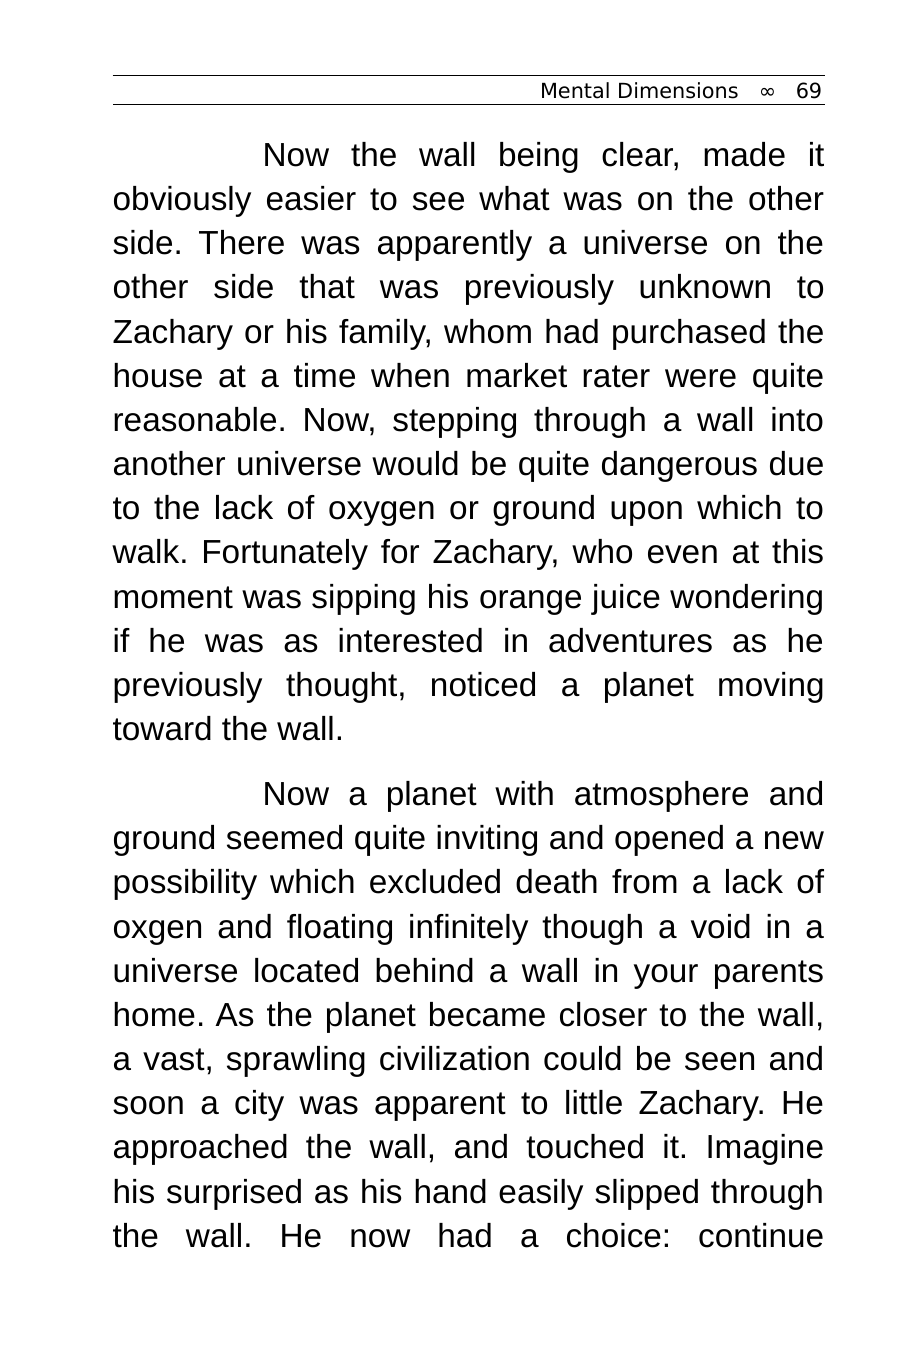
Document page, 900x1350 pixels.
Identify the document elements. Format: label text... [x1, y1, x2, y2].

text Now the wall being clear, made it obviously easier to see what was on the other side. There was apparently a universe on the other side that was previously unknown to Zachary or his family, whom had purchased the house at a time when market rater were quite reasonable. Now, stepping through a wall into another universe would be quite dangerous due to the lack of oxygen or ground upon which to walk. Fortunately for Zachary, who even at this moment was sipping his orange juice wondering if he was as interested in adventures as he previously thought, noticed a planet moving toward the wall. [112, 135, 825, 748]
text Now a planet with atmosphere and ground seemed quite inviting and opened a new possibility which excluded death from a lack of oxgen and floating infinitely though a void in a universe located behind a wall in your parents home. As the planet became closer to the wall, a vast, sprawling civilization could be seen and soon a city was apparent to little Zachary. He approached the wall, and touched it. Imagine his surprised as his hand easily slipped through the wall. He now had a choice: continue [112, 774, 825, 1254]
